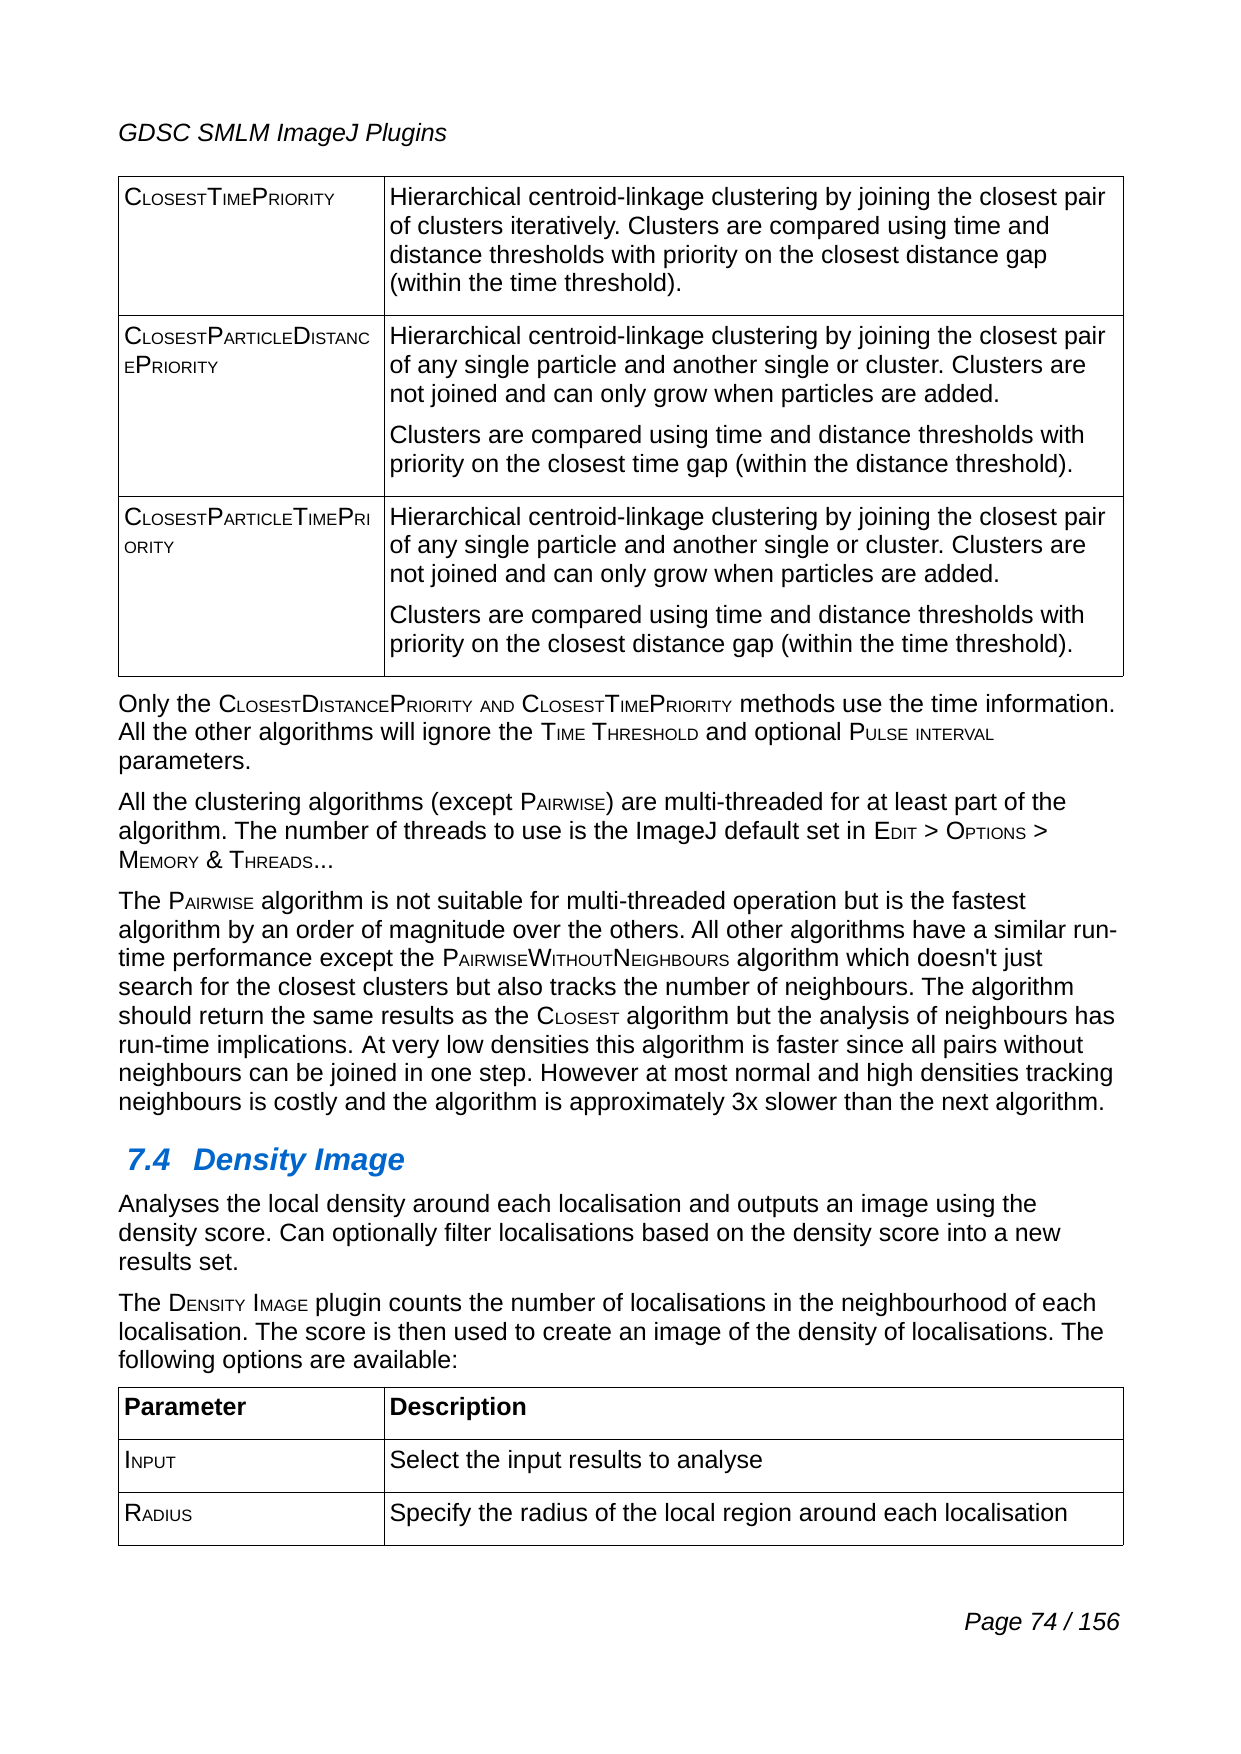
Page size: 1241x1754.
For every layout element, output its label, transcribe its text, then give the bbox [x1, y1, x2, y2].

subtitle Density Image [118, 1141, 1122, 1177]
text The Pairwise algorithm is not suitable for multi-threaded operation but is the fastest algorithm by an order of magnitude over the others. All other algorithms have a similar run-time performance except the PairwiseWithoutNeighbours algorithm which doesn't just search for the closest clusters but also tracks the number of neighbours. The algorithm should return the same results as the Closest algorithm but the analysis of neighbours has run-time implications. At very low densities this algorithm is faster since all pairs without neighbours can be joined in one step. However at most normal and high densities tracking neighbours is costly and the algorithm is approximately 3x slower than the next algorithm. [118, 886, 1122, 1116]
table_cell ClosestParticleDistancePriority [119, 316, 384, 496]
table_cell ClosestParticleTimePriority [119, 497, 384, 676]
text All the clustering algorithms (except Pairwise) are multi-threaded for at least part of the algorithm. The number of threads to use is the ImageJ default set in Edit > Options > Memory & Threads... [118, 787, 1122, 873]
table_cell Input [119, 1440, 384, 1492]
text Only the ClosestDistancePriority and ClosestTimePriority methods use the time information. All the other algorithms will ignore the Time Threshold and optional Pulse interval parameters. [118, 688, 1122, 775]
table_cell Hierarchical centroid-linkage clustering by joining the closest pair of clusters iteratively. Clusters are compared using time and distance thresholds with priority on the closest distance gap (within the time threshold). [385, 177, 1123, 315]
table_header Parameter [119, 1388, 384, 1439]
table_cell Radius [119, 1493, 384, 1545]
table_cell Select the input results to analyse [385, 1440, 1123, 1492]
table_header Description [385, 1388, 1123, 1439]
table_cell Hierarchical centroid-linkage clustering by joining the closest pair of any single particle and another single or cluster. Clusters are not joined and can only grow when particles are added. Clusters are compared using time and distance thresholds with priority on the closest distance gap (within the time threshold). [385, 497, 1123, 676]
table_cell Specify the radius of the local region around each localisation [385, 1493, 1123, 1545]
table_cell ClosestTimePriority [119, 177, 384, 315]
table_cell Hierarchical centroid-linkage clustering by joining the closest pair of any single particle and another single or cluster. Clusters are not joined and can only grow when particles are added. Clusters are compared using time and distance thresholds with priority on the closest time gap (within the distance threshold). [385, 316, 1123, 496]
text Analyses the local density around each localisation and outputs an image using the density score. Can optionally filter localisations based on the density score into a new results set. [118, 1189, 1122, 1275]
text The Density Image plugin counts the number of localisations in the neighbourhood of each localisation. The score is then used to create an image of the density of localisations. The following options are available: [118, 1288, 1122, 1374]
